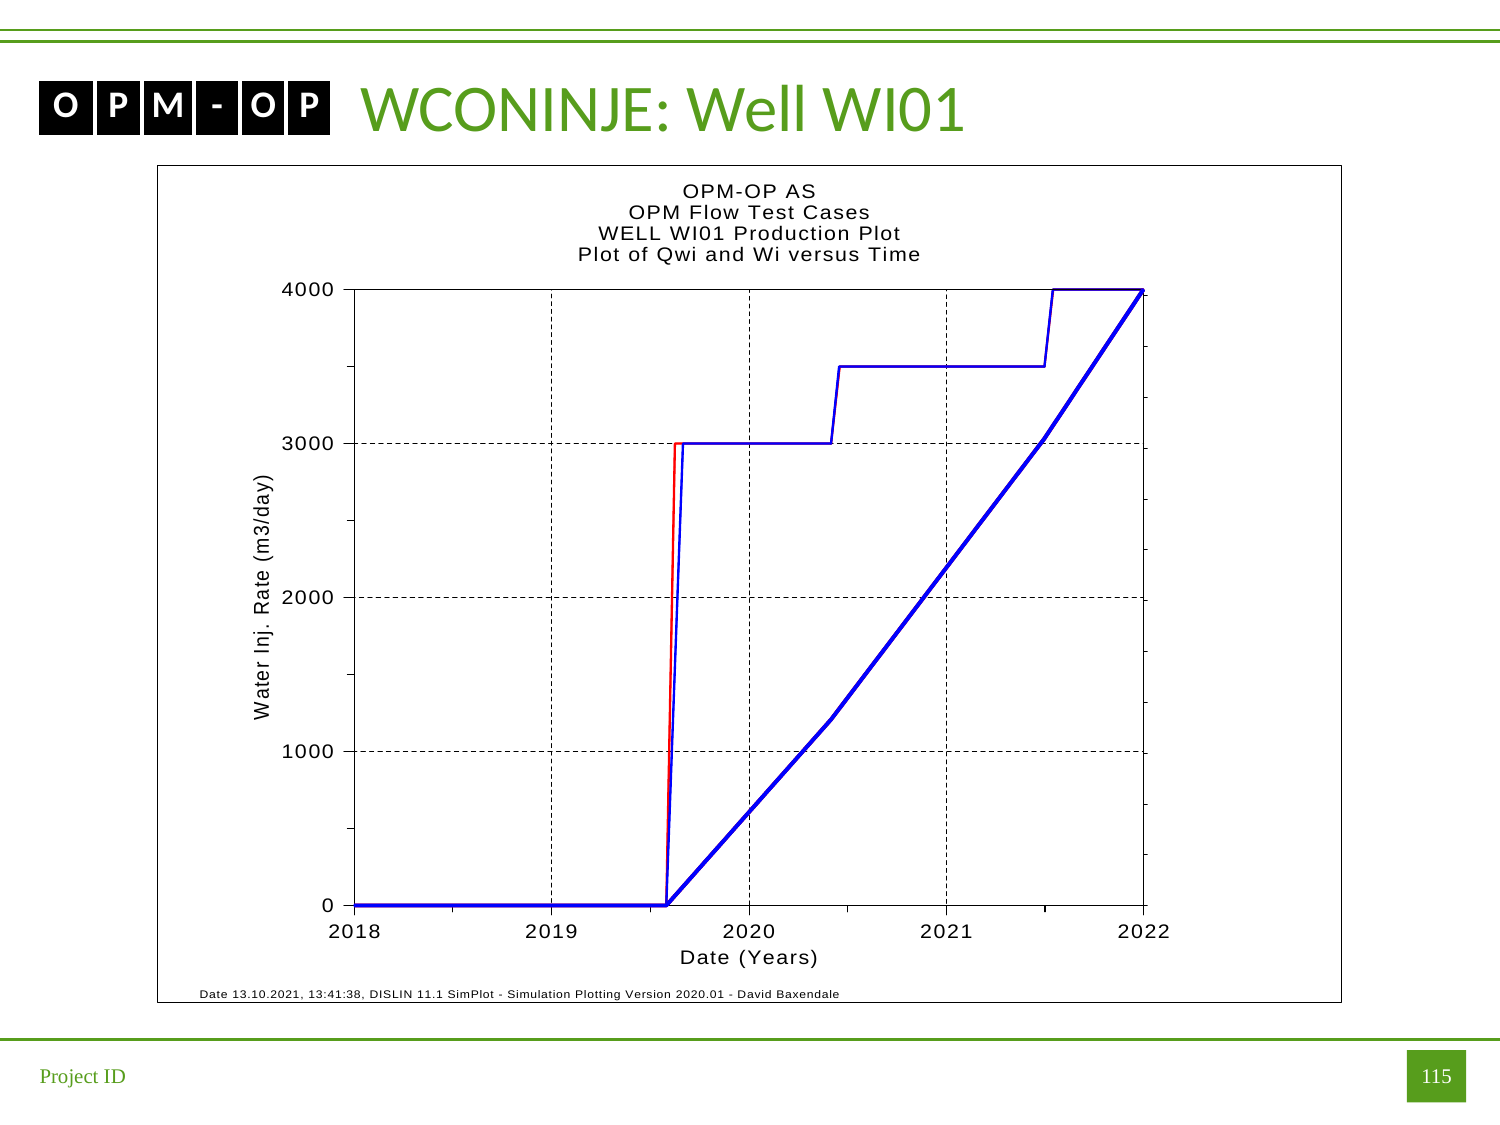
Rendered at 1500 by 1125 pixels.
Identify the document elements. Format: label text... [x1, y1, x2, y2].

picture [157, 165, 1343, 1004]
title WCONINJE: well wI01 [360, 77, 1425, 153]
